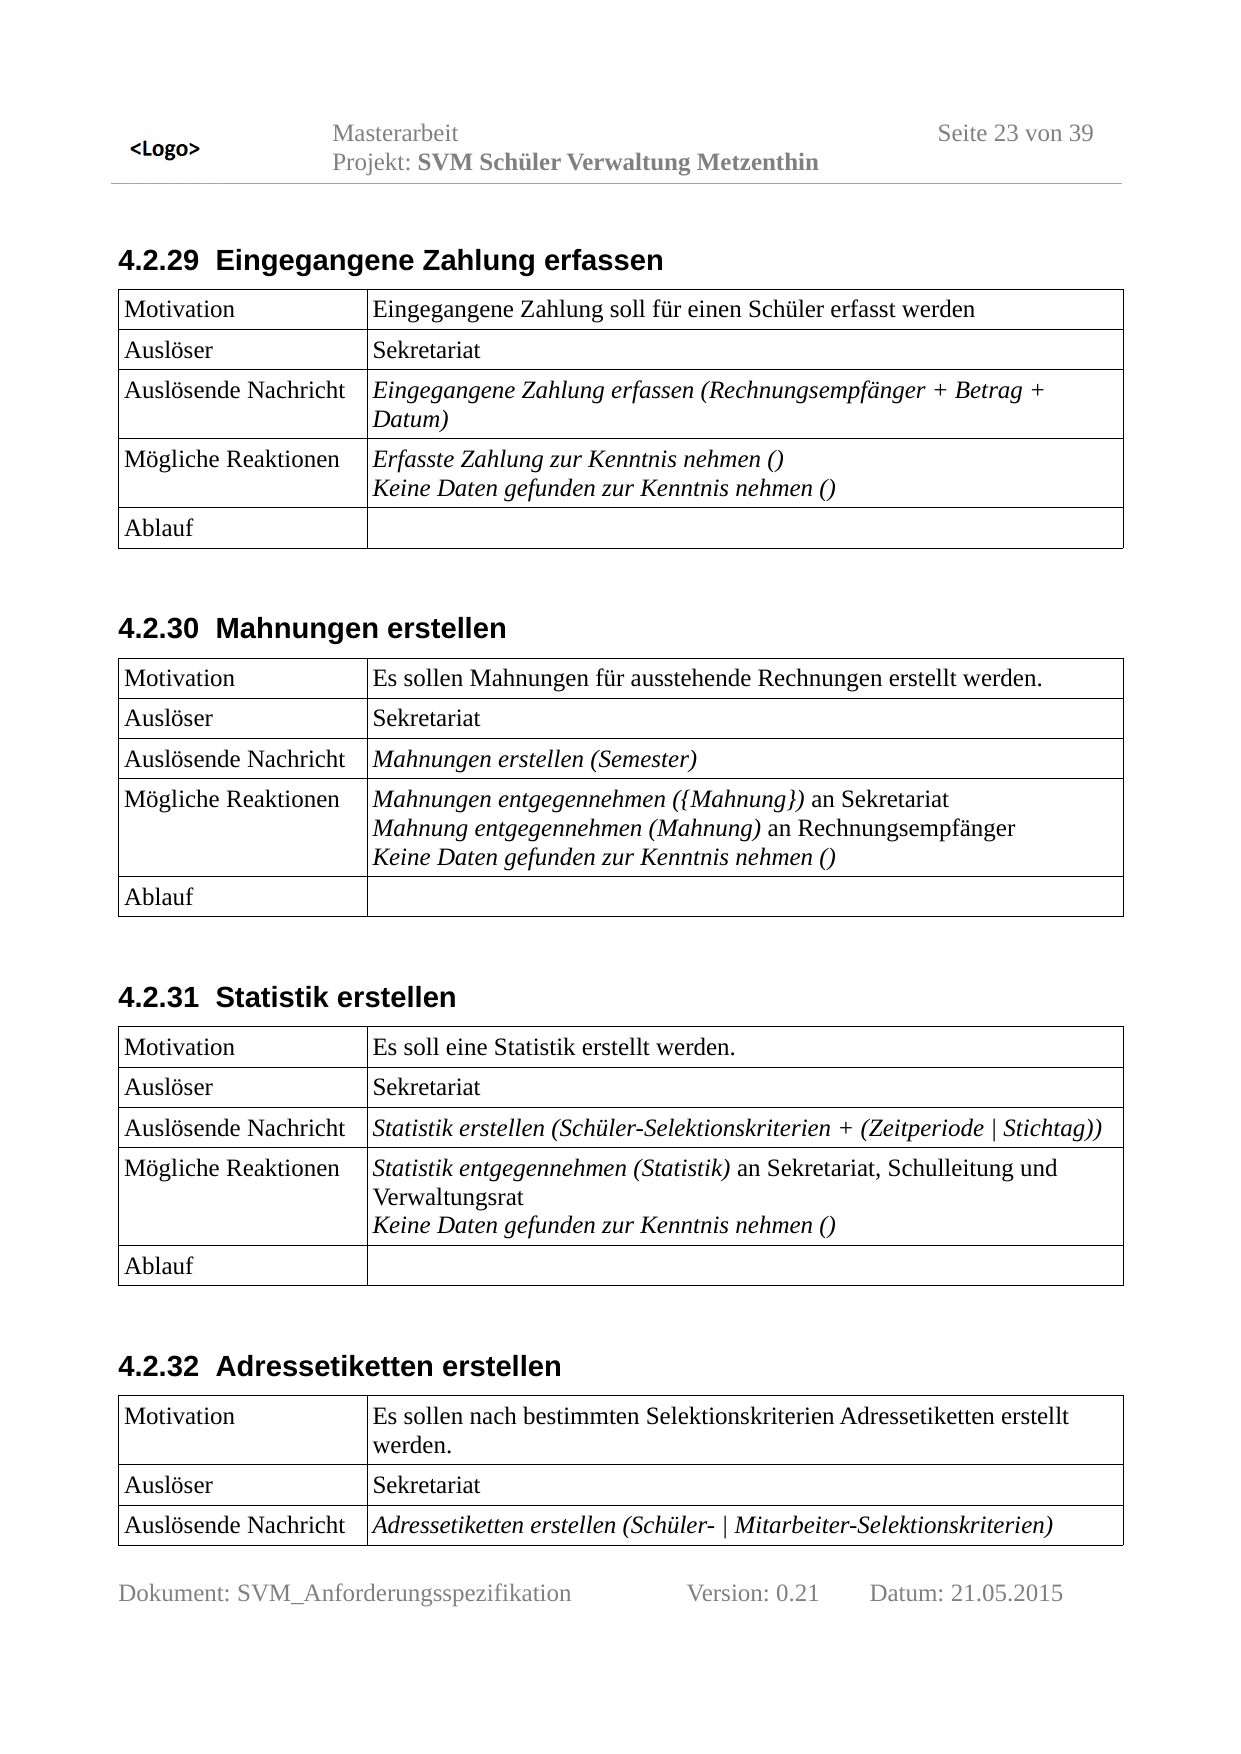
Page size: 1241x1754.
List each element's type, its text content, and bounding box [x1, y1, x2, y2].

table_header Motivation [119, 1027, 367, 1067]
table_cell Auslösende Nachricht [119, 1108, 367, 1147]
table_cell Auslösende Nachricht [119, 1506, 367, 1545]
table_cell Statistik entgegennehmen (Statistik) an Sekretariat, Schulleitung und Verwaltungsrat Keine Daten gefunden zur Kenntnis nehmen () [368, 1148, 1123, 1245]
table_cell Auslöser [119, 699, 367, 738]
table_header Es soll eine Statistik erstellt werden. [368, 1027, 1123, 1067]
table_cell Sekretariat [368, 1465, 1123, 1504]
table_cell Sekretariat [368, 1068, 1123, 1107]
subtitle Adressetiketten erstellen [118, 1349, 1122, 1383]
table_cell Auslöser [119, 330, 367, 369]
table_cell Auslösende Nachricht [119, 739, 367, 778]
table_cell Mögliche Reaktionen [119, 1148, 367, 1245]
table_cell Ablauf [119, 1246, 367, 1285]
table_cell Sekretariat [368, 330, 1123, 369]
table_header Motivation [119, 1396, 367, 1464]
table_cell Sekretariat [368, 699, 1123, 738]
table_cell Ablauf [119, 508, 367, 548]
table_header Es sollen nach bestimmten Selektionskriterien Adressetiketten erstellt werden. [368, 1396, 1123, 1464]
table_header Es sollen Mahnungen für ausstehende Rechnungen erstellt werden. [368, 659, 1123, 698]
table_cell Eingegangene Zahlung erfassen (Rechnungsempfänger + Betrag + Datum) [368, 370, 1123, 438]
table_cell Ablauf [119, 877, 367, 916]
table_header Eingegangene Zahlung soll für einen Schüler erfasst werden [368, 290, 1123, 329]
subtitle Eingegangene Zahlung erfassen [118, 242, 1122, 276]
table_cell Mahnungen entgegennehmen ({Mahnung}) an Sekretariat Mahnung entgegennehmen (Mahnung) an Rechnungsempfänger Keine Daten gefunden zur Kenntnis nehmen () [368, 779, 1123, 876]
table_cell Auslöser [119, 1465, 367, 1504]
picture [118, 118, 224, 183]
table_cell Mögliche Reaktionen [119, 439, 367, 507]
table_header Motivation [119, 290, 367, 329]
table_cell Mahnungen erstellen (Semester) [368, 739, 1123, 778]
subtitle Mahnungen erstellen [118, 611, 1122, 645]
table_cell Erfasste Zahlung zur Kenntnis nehmen () Keine Daten gefunden zur Kenntnis nehmen () [368, 439, 1123, 507]
table_cell Auslöser [119, 1068, 367, 1107]
table_cell [368, 508, 1123, 548]
table_cell Statistik erstellen (Schüler-Selektionskriterien + (Zeitperiode | Stichtag)) [368, 1108, 1123, 1147]
table_cell [368, 877, 1123, 916]
table_cell [368, 1246, 1123, 1285]
subtitle Statistik erstellen [118, 980, 1122, 1014]
table_header Motivation [119, 659, 367, 698]
table_cell Mögliche Reaktionen [119, 779, 367, 876]
table_cell Auslösende Nachricht [119, 370, 367, 438]
table_cell Adressetiketten erstellen (Schüler- | Mitarbeiter-Selektionskriterien) [368, 1506, 1123, 1545]
